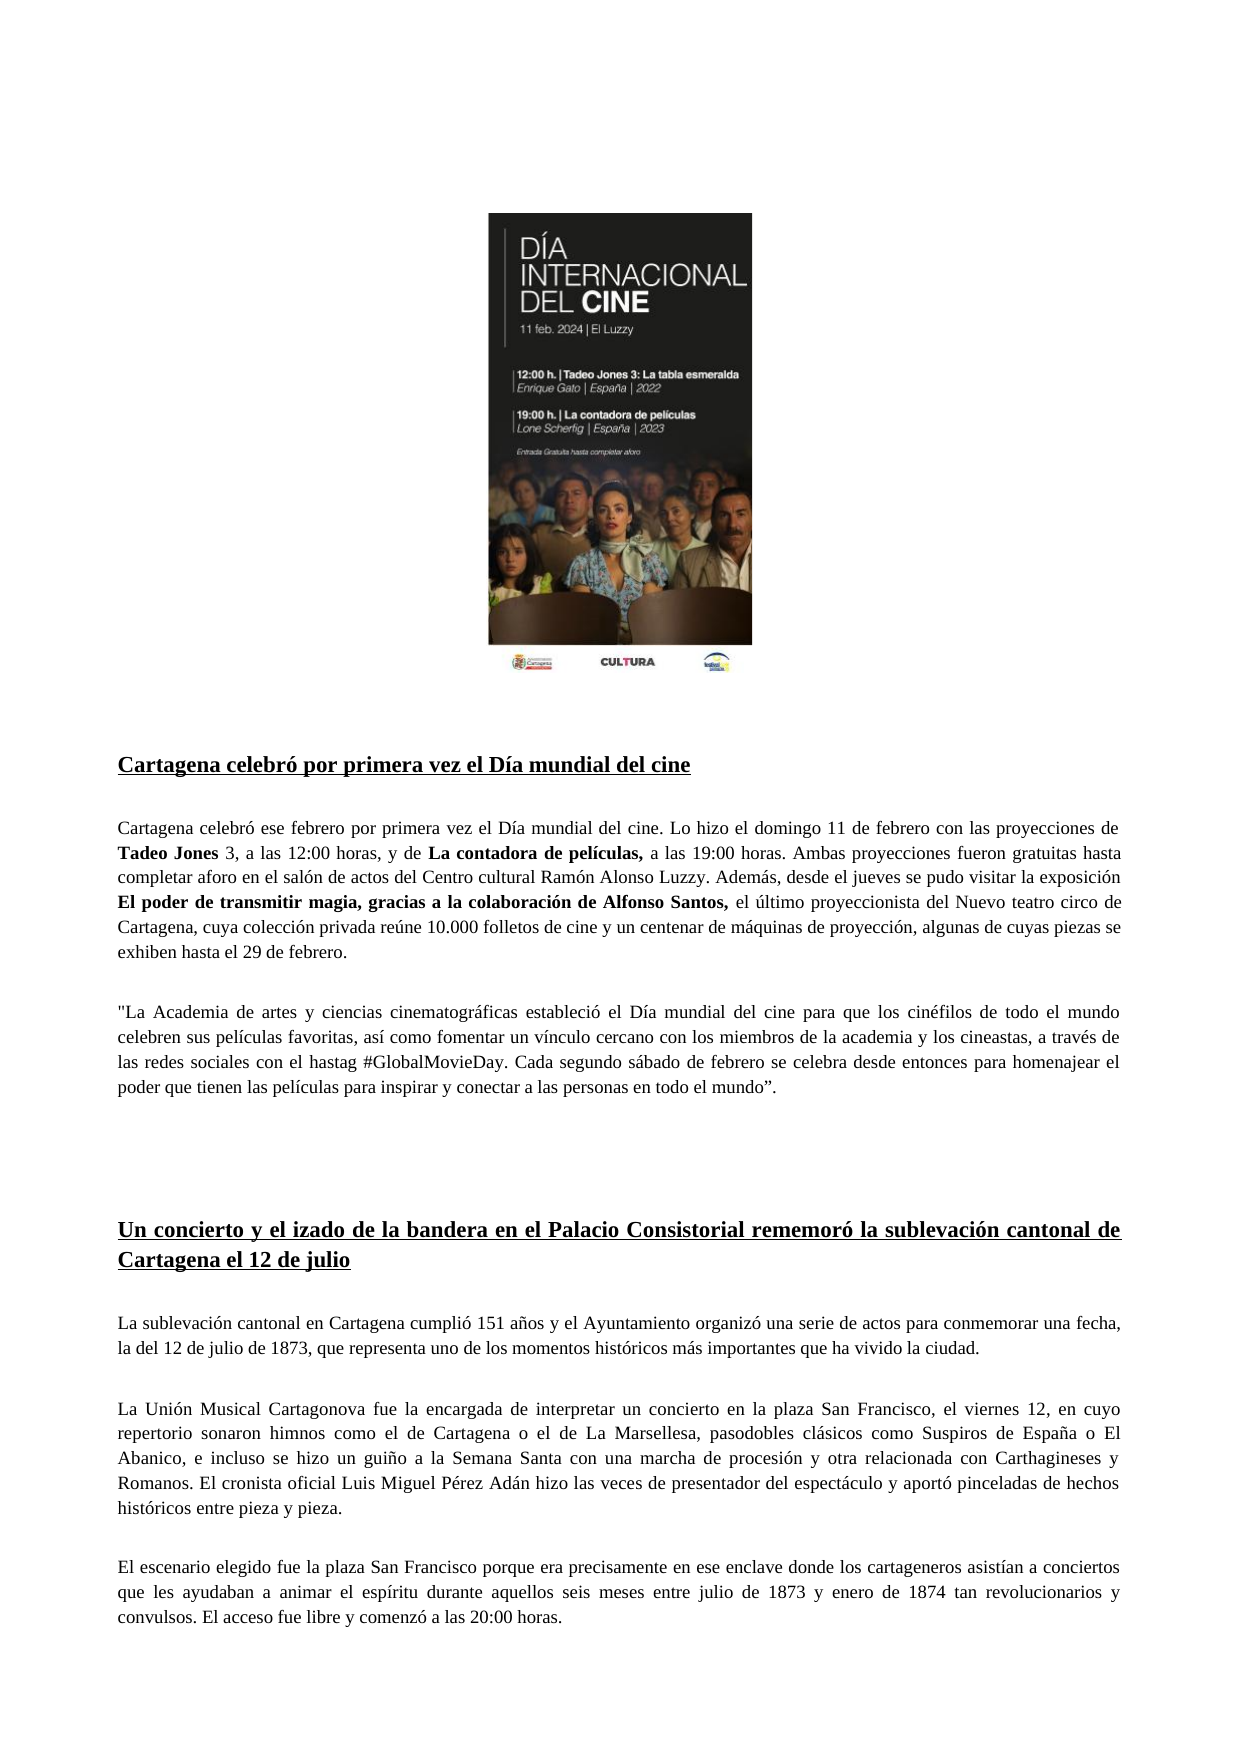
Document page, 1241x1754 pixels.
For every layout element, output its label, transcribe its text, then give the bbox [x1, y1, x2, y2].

text Cartagena celebró ese febrero por primera vez el Día mundial del cine. Lo hizo el domingo 11 de febrero con las proyecciones de Tadeo Jones 3, a las 12:00 horas, y de La contadora de películas, a las 19:00 horas. Ambas proyecciones fueron gratuitas hasta completar aforo en el salón de actos del Centro cultural Ramón Alonso Luzzy. Además, desde el jueves se pudo visitar la exposición El poder de transmitir magia, gracias a la colaboración de Alfonso Santos, el último proyeccionista del Nuevo teatro circo de Cartagena, cuya colección privada reúne 10.000 folletos de cine y un centenar de máquinas de proyección, algunas de cuyas piezas se exhiben hasta el 29 de febrero. [117, 814, 1122, 963]
text La Unión Musical Cartagonova fue la encargada de interpretar un concierto en la plaza San Francisco, el viernes 12, en cuyo repertorio sonaron himnos como el de Cartagena o el de La Marsellesa, pasodobles clásicos como Suspiros de España o El Abanico, e incluso se hizo un guiño a la Semana Santa con una marcha de procesión y otra relacionada con Carthagineses y Romanos. El cronista oficial Luis Miguel Pérez Adán hizo las veces de presentador del espectáculo y aportó pinceladas de hechos históricos entre pieza y pieza. [117, 1395, 1122, 1519]
text El escenario elegido fue la plaza San Francisco porque era precisamente en ese enclave donde los cartageneros asistían a conciertos que les ayudaban a animar el espíritu durante aquellos seis meses entre julio de 1873 y enero de 1874 tan revolucionarios y convulsos. El acceso fue libre y comenzó a las 20:00 horas. [117, 1554, 1122, 1629]
text La sublevación cantonal en Cartagena cumplió 151 años y el Ayuntamiento organizó una serie de actos para conmemorar una fecha, la del 12 de julio de 1873, que representa uno de los momentos históricos más importantes que ha vivido la ciudad. [117, 1310, 1122, 1360]
text "La Academia de artes y ciencias cinematográficas estableció el Día mundial del cine para que los cinéfilos de todo el mundo celebren sus películas favoritas, así como fomentar un vínculo cercano con los miembros de la academia y los cineastas, a través de las redes sociales con el hastag #GlobalMovieDay. Cada segundo sábado de febrero se celebra desde entonces para homenajear el poder que tienen las películas para inspirar y conectar a las personas en todo el mundo”. [117, 999, 1122, 1098]
text Un concierto y el izado de la bandera en el Palacio Consistorial rememoró la sublevación cantonal de [117, 1213, 1122, 1239]
text Cartagena celebró por primera vez el Día mundial del cine [117, 752, 1145, 778]
text Cartagena el 12 de julio [117, 1240, 1122, 1273]
